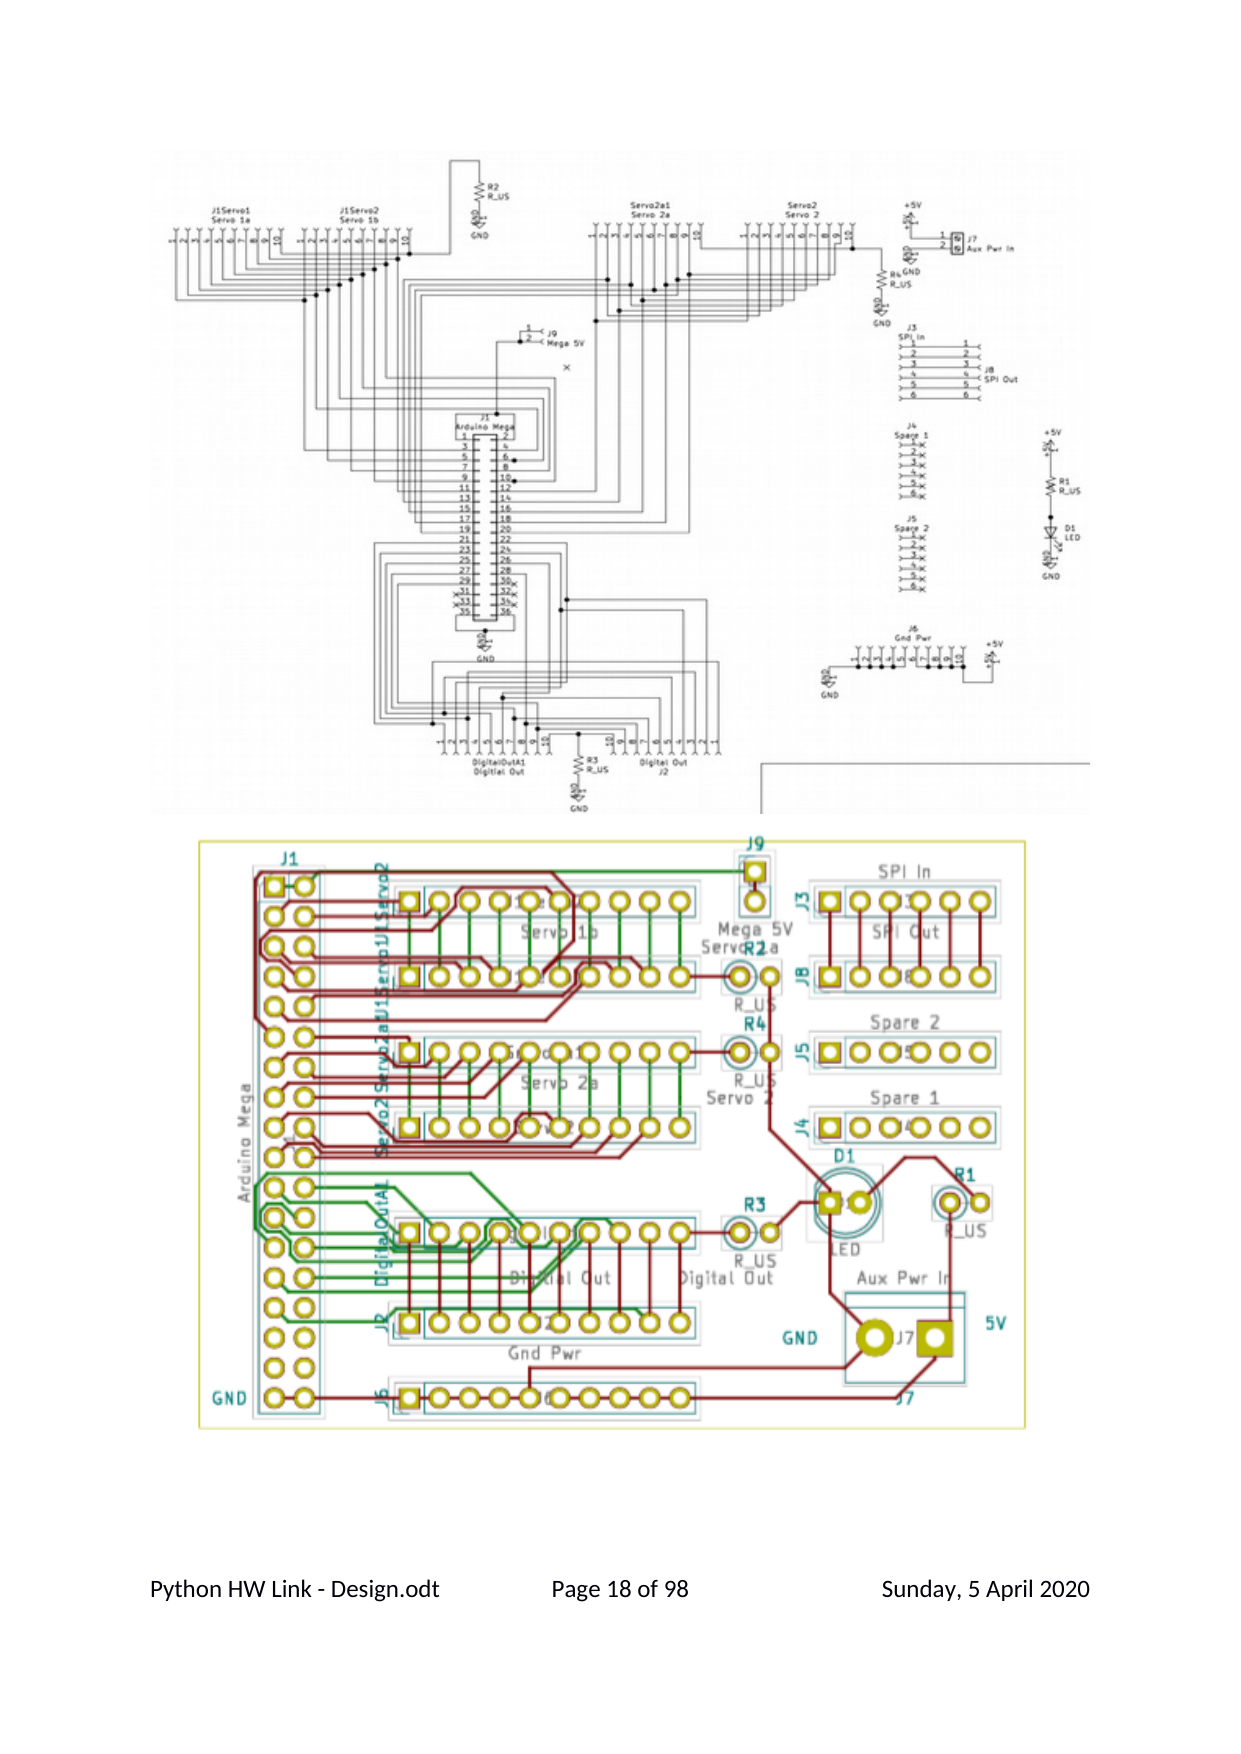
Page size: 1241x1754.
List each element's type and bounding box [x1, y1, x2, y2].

picture [150, 150, 1091, 1479]
